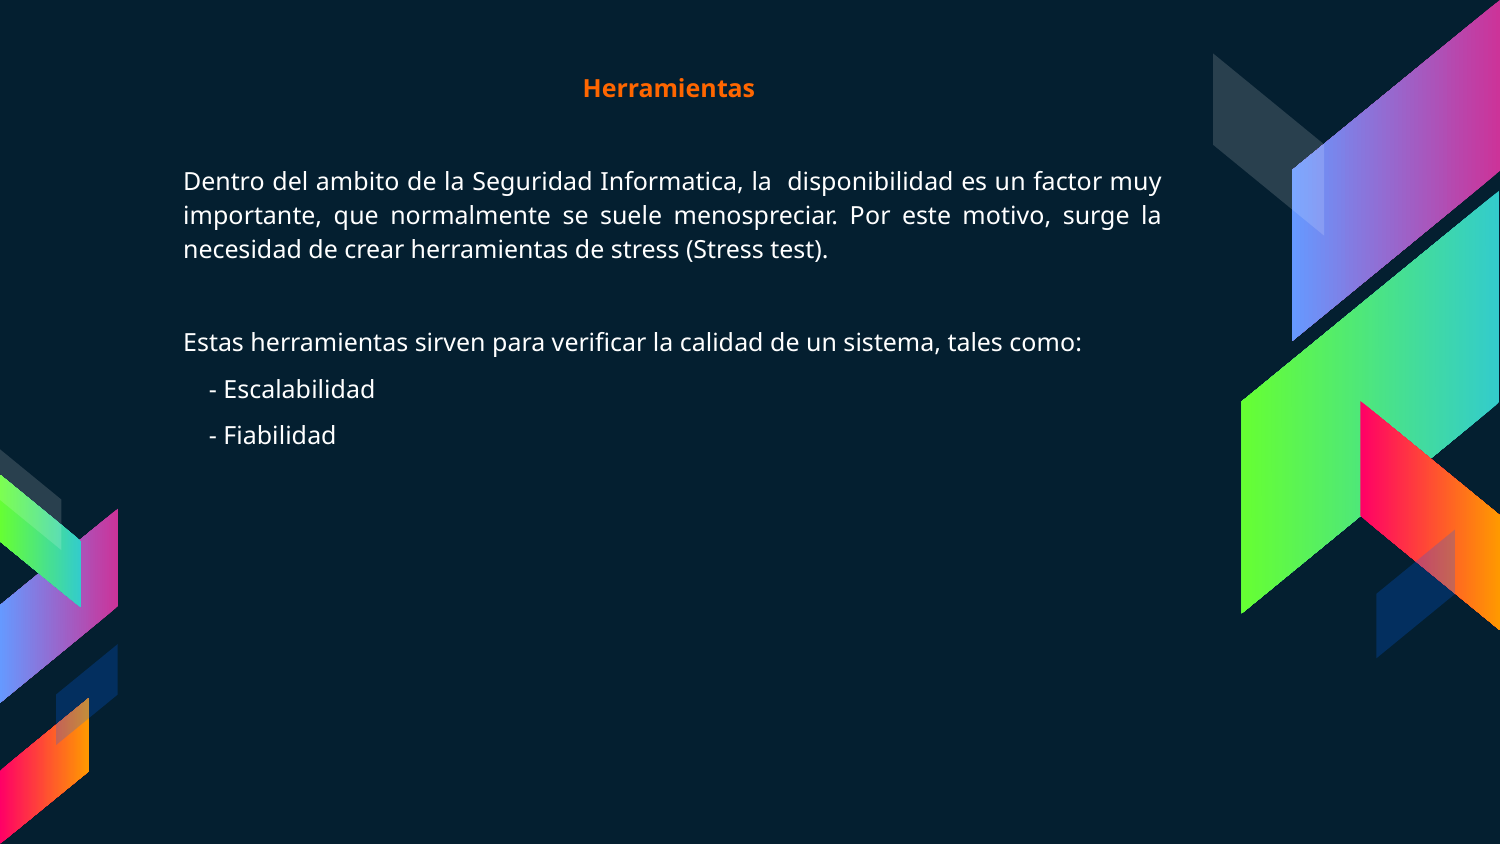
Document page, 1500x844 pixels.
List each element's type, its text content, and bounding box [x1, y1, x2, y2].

list Herramientas Dentro del ambito de la Seguridad Informatica, la disponibilidad es un factor muy importante, que normalmente se suele menospreciar. Por este motivo, surge la necesidad de crear herramientas de stress (Stress test). Estas herramientas sirven para verificar la calidad de un sistema, tales como: - Escalabilidad - Fiabilidad [183, 70, 1164, 665]
